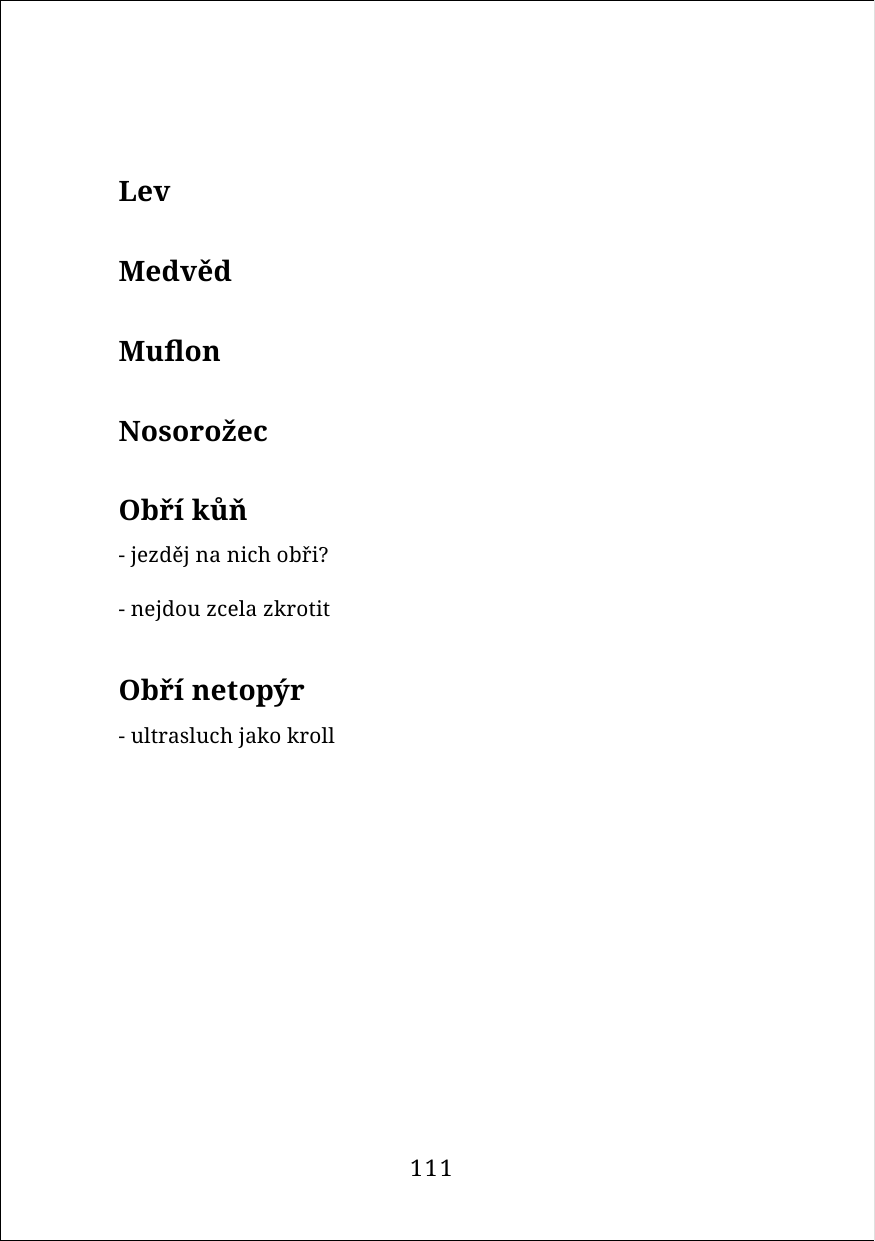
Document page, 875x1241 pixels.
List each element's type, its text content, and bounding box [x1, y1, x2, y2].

text - nejdou zcela zkrotit [118, 594, 756, 622]
text - jezděj na nich obři? [118, 541, 756, 569]
subtitle Muflon [118, 331, 756, 369]
subtitle Obří kůň [118, 491, 756, 529]
subtitle Medvěd [118, 251, 756, 290]
subtitle Obří netopýr [118, 671, 756, 709]
text - ultrasluch jako kroll [118, 721, 756, 749]
subtitle Nosorožec [118, 411, 756, 449]
subtitle Lev [118, 172, 756, 210]
